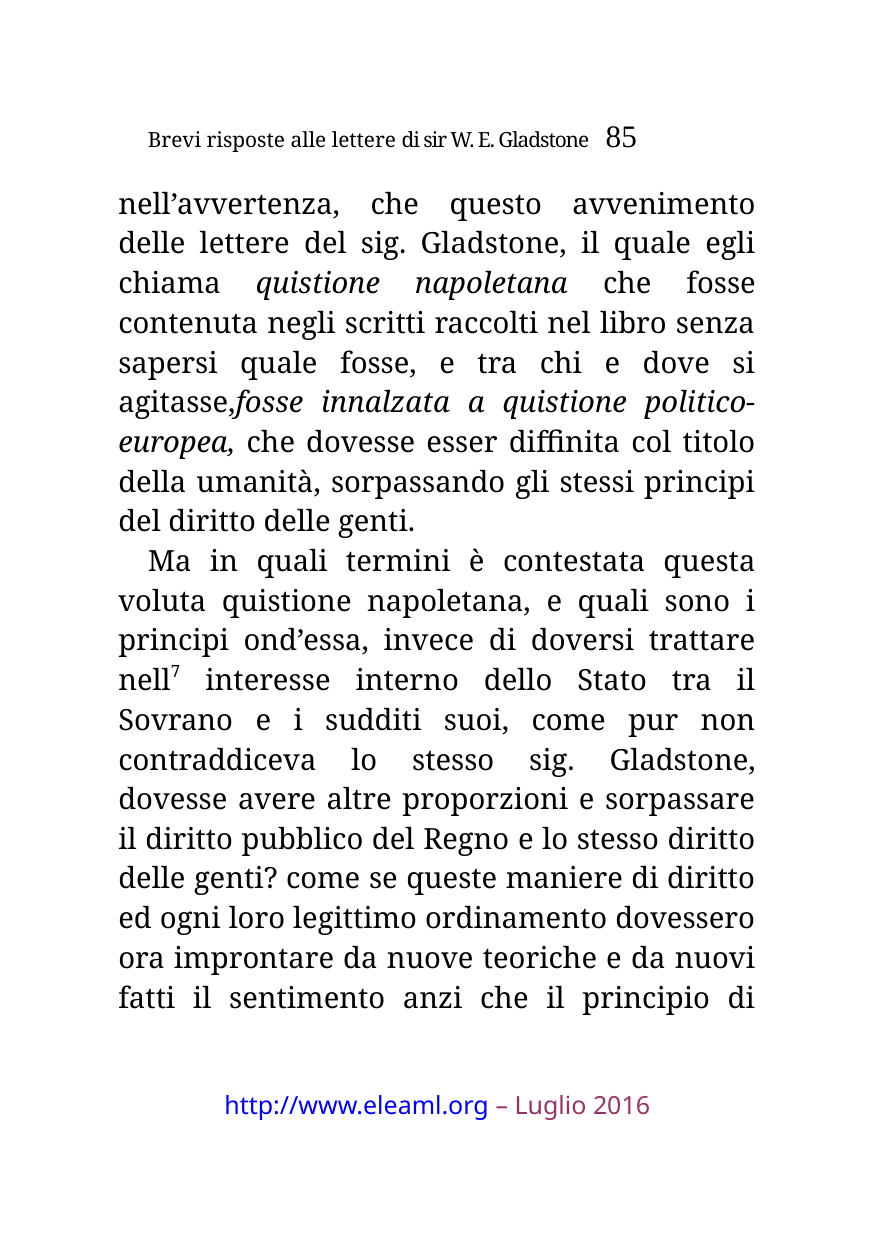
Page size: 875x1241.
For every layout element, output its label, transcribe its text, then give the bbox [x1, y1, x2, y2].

text Ma in quali termini è contestata questa voluta quistione napoletana, e quali sono i principi ond’essa, invece di doversi trattare nell7 interesse interno dello Stato tra il Sovrano e i sudditi suoi, come pur non contraddiceva lo stesso sig. Gladstone, dovesse avere altre proporzioni e sorpassare il diritto pubblico del Regno e lo stesso diritto delle genti? come se queste maniere di diritto ed ogni loro legittimo ordinamento dovessero ora improntare da nuove teoriche e da nuovi fatti il sentimento anzi che il principio di [118, 540, 756, 1017]
text nell’avvertenza, che questo avvenimento delle lettere del sig. Gladstone, il quale egli chiama quistione napoletana che fosse contenuta negli scritti raccolti nel libro senza sapersi quale fosse, e tra chi e dove si agitasse,fosse innalzata a quistione politico-europea, che dovesse esser diffinita col titolo della umanità, sorpassando gli stessi principi del diritto delle genti. [118, 183, 756, 540]
